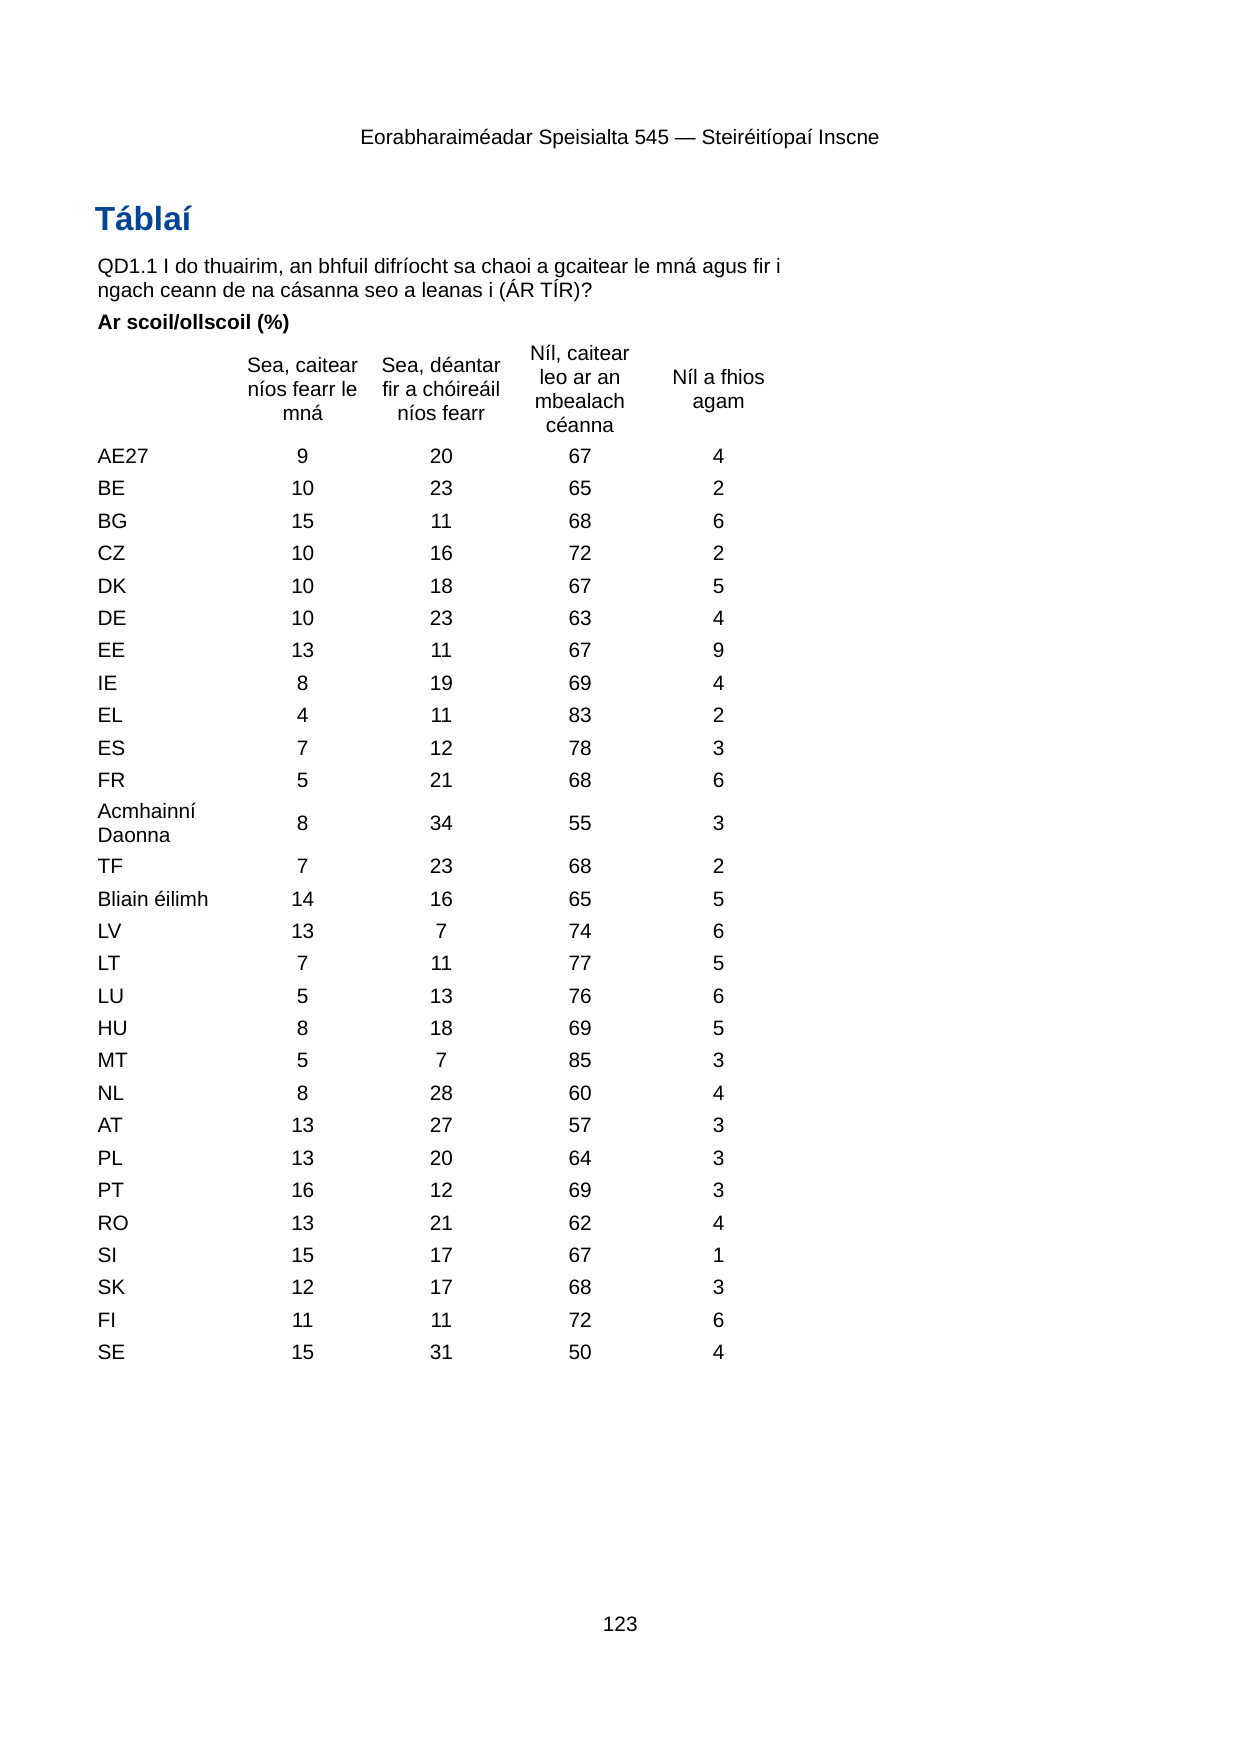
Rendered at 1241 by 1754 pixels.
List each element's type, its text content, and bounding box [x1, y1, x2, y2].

table_cell 6 [649, 505, 788, 537]
table_cell 64 [510, 1141, 649, 1174]
table_cell 16 [233, 1174, 372, 1206]
table_cell 7 [233, 731, 372, 764]
table_cell 20 [372, 1141, 510, 1174]
table_cell 21 [372, 764, 510, 796]
table_cell 4 [649, 1336, 788, 1368]
table_cell 67 [510, 634, 649, 666]
table_cell 28 [372, 1077, 510, 1109]
table_cell 7 [233, 947, 372, 979]
table_cell 3 [649, 796, 788, 850]
table_cell 10 [233, 472, 372, 504]
table_header QD1.1 I do thuairim, an bhfuil difríocht sa chaoi a gcaitear le mná agus fir i ngach ceann de na cásanna seo a leanas i (ÁR TÍR)? [95, 250, 788, 306]
table_cell IE [95, 666, 233, 699]
table_cell 5 [233, 1044, 372, 1077]
table_cell DK [95, 569, 233, 602]
table_cell 7 [233, 850, 372, 882]
table_cell 55 [510, 796, 649, 850]
table_cell 15 [233, 1239, 372, 1271]
table_cell ES [95, 731, 233, 764]
table_cell EL [95, 699, 233, 731]
table_cell 11 [233, 1303, 372, 1336]
table_cell 2 [649, 699, 788, 731]
table_cell 4 [649, 440, 788, 472]
table_cell 5 [233, 764, 372, 796]
table_cell 8 [233, 1077, 372, 1109]
table_cell Acmhainní Daonna [95, 796, 233, 850]
table_cell 68 [510, 850, 649, 882]
table_cell 6 [649, 764, 788, 796]
table_cell LT [95, 947, 233, 979]
table_cell LU [95, 979, 233, 1012]
table_cell 65 [510, 472, 649, 504]
table_cell SE [95, 1336, 233, 1368]
table_cell 7 [372, 915, 510, 947]
table_cell 15 [233, 505, 372, 537]
table_cell 11 [372, 634, 510, 666]
table_cell 4 [649, 666, 788, 699]
table_cell 68 [510, 505, 649, 537]
table_cell 67 [510, 1239, 649, 1271]
table_cell 2 [649, 472, 788, 504]
table_cell 60 [510, 1077, 649, 1109]
table_cell 3 [649, 1109, 788, 1141]
table_cell BE [95, 472, 233, 504]
table_cell 10 [233, 569, 372, 602]
table_cell AT [95, 1109, 233, 1141]
table_cell 18 [372, 569, 510, 602]
table_cell 65 [510, 882, 649, 914]
table_cell 4 [649, 602, 788, 634]
table_cell 5 [233, 979, 372, 1012]
table_cell 6 [649, 979, 788, 1012]
table_cell 72 [510, 1303, 649, 1336]
table_cell DE [95, 602, 233, 634]
table_cell 69 [510, 1012, 649, 1044]
table_cell 68 [510, 764, 649, 796]
table_cell 74 [510, 915, 649, 947]
table_cell 4 [233, 699, 372, 731]
table_cell 9 [649, 634, 788, 666]
table_cell 63 [510, 602, 649, 634]
table_cell 83 [510, 699, 649, 731]
table_cell PL [95, 1141, 233, 1174]
table_cell 11 [372, 699, 510, 731]
table_cell 2 [649, 850, 788, 882]
table_cell 69 [510, 1174, 649, 1206]
table_cell [95, 338, 233, 440]
table_cell Bliain éilimh [95, 882, 233, 914]
table_cell PT [95, 1174, 233, 1206]
table_cell 13 [233, 1141, 372, 1174]
table_cell 3 [649, 1271, 788, 1303]
table_cell TF [95, 850, 233, 882]
table_cell NL [95, 1077, 233, 1109]
table_cell 72 [510, 537, 649, 569]
table_cell 20 [372, 440, 510, 472]
table_cell 5 [649, 569, 788, 602]
table_cell MT [95, 1044, 233, 1077]
table_cell 5 [649, 947, 788, 979]
table_cell 9 [233, 440, 372, 472]
table_cell SK [95, 1271, 233, 1303]
table_cell 78 [510, 731, 649, 764]
table_cell 3 [649, 1044, 788, 1077]
table_cell 85 [510, 1044, 649, 1077]
table_cell 13 [372, 979, 510, 1012]
table_cell HU [95, 1012, 233, 1044]
table_cell 77 [510, 947, 649, 979]
table_cell 10 [233, 537, 372, 569]
table_cell 62 [510, 1206, 649, 1238]
table_cell 13 [233, 915, 372, 947]
table_cell 10 [233, 602, 372, 634]
table_cell Sea, déantar fir a chóireáil níos fearr [372, 338, 510, 440]
table_cell Níl, caitear leo ar an mbealach céanna [510, 338, 649, 440]
table_cell 67 [510, 440, 649, 472]
table_cell FI [95, 1303, 233, 1336]
table_cell 3 [649, 1174, 788, 1206]
table_cell 12 [372, 731, 510, 764]
table_cell 4 [649, 1206, 788, 1238]
table_cell 11 [372, 947, 510, 979]
table_cell 21 [372, 1206, 510, 1238]
table_cell RO [95, 1206, 233, 1238]
table_cell 13 [233, 634, 372, 666]
table_cell AE27 [95, 440, 233, 472]
table_cell 18 [372, 1012, 510, 1044]
table_cell 13 [233, 1109, 372, 1141]
table_cell 11 [372, 1303, 510, 1336]
subtitle Táblaí [94, 199, 1146, 237]
table_cell 12 [233, 1271, 372, 1303]
table_cell 23 [372, 472, 510, 504]
table_cell 5 [649, 882, 788, 914]
table_cell 23 [372, 602, 510, 634]
table_cell 69 [510, 666, 649, 699]
table_cell 4 [649, 1077, 788, 1109]
table_cell 17 [372, 1239, 510, 1271]
table_cell Níl a fhios agam [649, 338, 788, 440]
table_cell 19 [372, 666, 510, 699]
table_cell 14 [233, 882, 372, 914]
table_cell CZ [95, 537, 233, 569]
table_cell 67 [510, 569, 649, 602]
table_cell 68 [510, 1271, 649, 1303]
table_cell 13 [233, 1206, 372, 1238]
table_cell 1 [649, 1239, 788, 1271]
table_cell BG [95, 505, 233, 537]
table_cell 8 [233, 796, 372, 850]
table_cell 12 [372, 1174, 510, 1206]
table_cell EE [95, 634, 233, 666]
table_cell 23 [372, 850, 510, 882]
table_cell 16 [372, 537, 510, 569]
table_cell 76 [510, 979, 649, 1012]
table_cell Ar scoil/ollscoil (%) [95, 306, 788, 338]
table_cell 7 [372, 1044, 510, 1077]
table_cell 15 [233, 1336, 372, 1368]
table_cell SI [95, 1239, 233, 1271]
table_cell 11 [372, 505, 510, 537]
table_cell 34 [372, 796, 510, 850]
table_cell 27 [372, 1109, 510, 1141]
table_cell 31 [372, 1336, 510, 1368]
table_cell 3 [649, 1141, 788, 1174]
table_cell 2 [649, 537, 788, 569]
table_cell 6 [649, 915, 788, 947]
table_cell 17 [372, 1271, 510, 1303]
table_cell 8 [233, 1012, 372, 1044]
table_cell 6 [649, 1303, 788, 1336]
table_cell 3 [649, 731, 788, 764]
table_cell Sea, caitear níos fearr le mná [233, 338, 372, 440]
table_cell 8 [233, 666, 372, 699]
table_cell LV [95, 915, 233, 947]
table_cell 57 [510, 1109, 649, 1141]
table_cell FR [95, 764, 233, 796]
table_cell 5 [649, 1012, 788, 1044]
table_cell 16 [372, 882, 510, 914]
table_cell 50 [510, 1336, 649, 1368]
